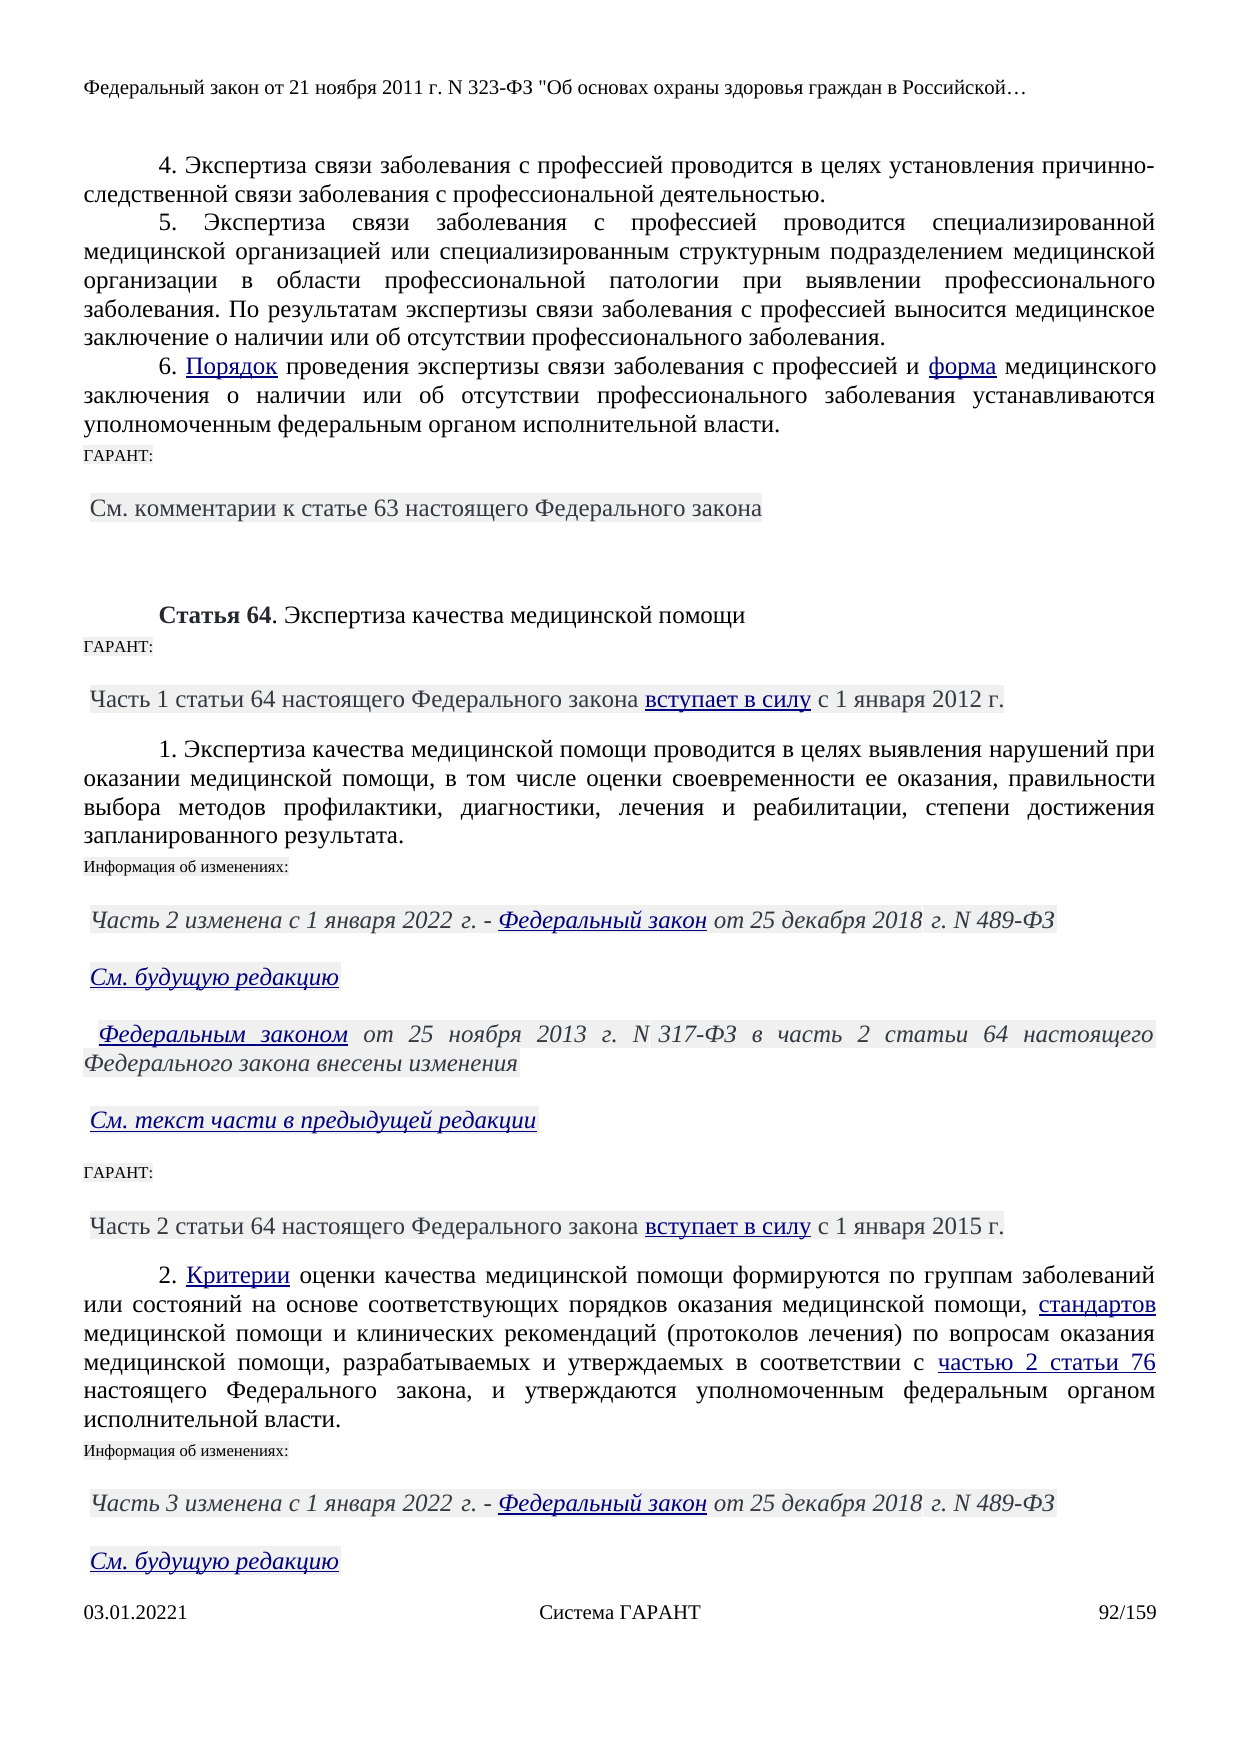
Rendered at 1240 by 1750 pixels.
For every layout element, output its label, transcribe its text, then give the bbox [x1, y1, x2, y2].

text ГАРАНТ: [83, 445, 1156, 464]
text ГАРАНТ: [83, 1163, 1156, 1182]
text 6. Порядок проведения экспертизы связи заболевания с профессией и форма медицинского заключения о наличии или об отсутствии профессионального заболевания устанавливаются уполномоченным федеральным органом исполнительной власти. [83, 351, 1156, 437]
text Часть 2 изменена с 1 января 2022 г. - Федеральный закон от 25 декабря 2018 г. N 489-ФЗ [83, 905, 1156, 933]
text Федеральным законом от 25 ноября 2013 г. N 317-ФЗ в часть 2 статьи 64 настоящего Федерального закона внесены изменения [83, 1019, 1156, 1077]
text 1. Экспертиза качества медицинской помощи проводится в целях выявления нарушений при оказании медицинской помощи, в том числе оценки своевременности ее оказания, правильности выбора методов профилактики, диагностики, лечения и реабилитации, степени достижения запланированного результата. [83, 734, 1156, 849]
text См. текст части в предыдущей редакции [83, 1106, 1156, 1134]
text См. будущую редакцию [83, 962, 1156, 991]
text Информация об изменениях: [83, 857, 1156, 876]
text 4. Экспертиза связи заболевания с профессией проводится в целях установления причинно-следственной связи заболевания с профессиональной деятельностью. [83, 150, 1156, 207]
text См. будущую редакцию [83, 1546, 1156, 1575]
text 2. Критерии оценки качества медицинской помощи формируются по группам заболеваний или состояний на основе соответствующих порядков оказания медицинской помощи, стандартов медицинской помощи и клинических рекомендаций (протоколов лечения) по вопросам оказания медицинской помощи, разрабатываемых и утверждаемых в соответствии с частью 2 статьи 76 настоящего Федерального закона, и утверждаются уполномоченным федеральным органом исполнительной власти. [83, 1260, 1156, 1433]
text ГАРАНТ: [83, 637, 1156, 656]
text Статья 64. Экспертиза качества медицинской помощи [158, 600, 1156, 629]
text См. комментарии к статье 63 настоящего Федерального закона [83, 493, 1156, 522]
text Часть 3 изменена с 1 января 2022 г. - Федеральный закон от 25 декабря 2018 г. N 489-ФЗ [83, 1488, 1156, 1517]
text Часть 1 статьи 64 настоящего Федерального закона вступает в силу с 1 января 2012 г. [83, 684, 1156, 713]
text Часть 2 статьи 64 настоящего Федерального закона вступает в силу с 1 января 2015 г. [83, 1211, 1156, 1239]
text Информация об изменениях: [83, 1441, 1156, 1460]
text 5. Экспертиза связи заболевания с профессией проводится специализированной медицинской организацией или специализированным структурным подразделением медицинской организации в области профессиональной патологии при выявлении профессионального заболевания. По результатам экспертизы связи заболевания с профессией выносится медицинское заключение о наличии или об отсутствии профессионального заболевания. [83, 207, 1156, 351]
